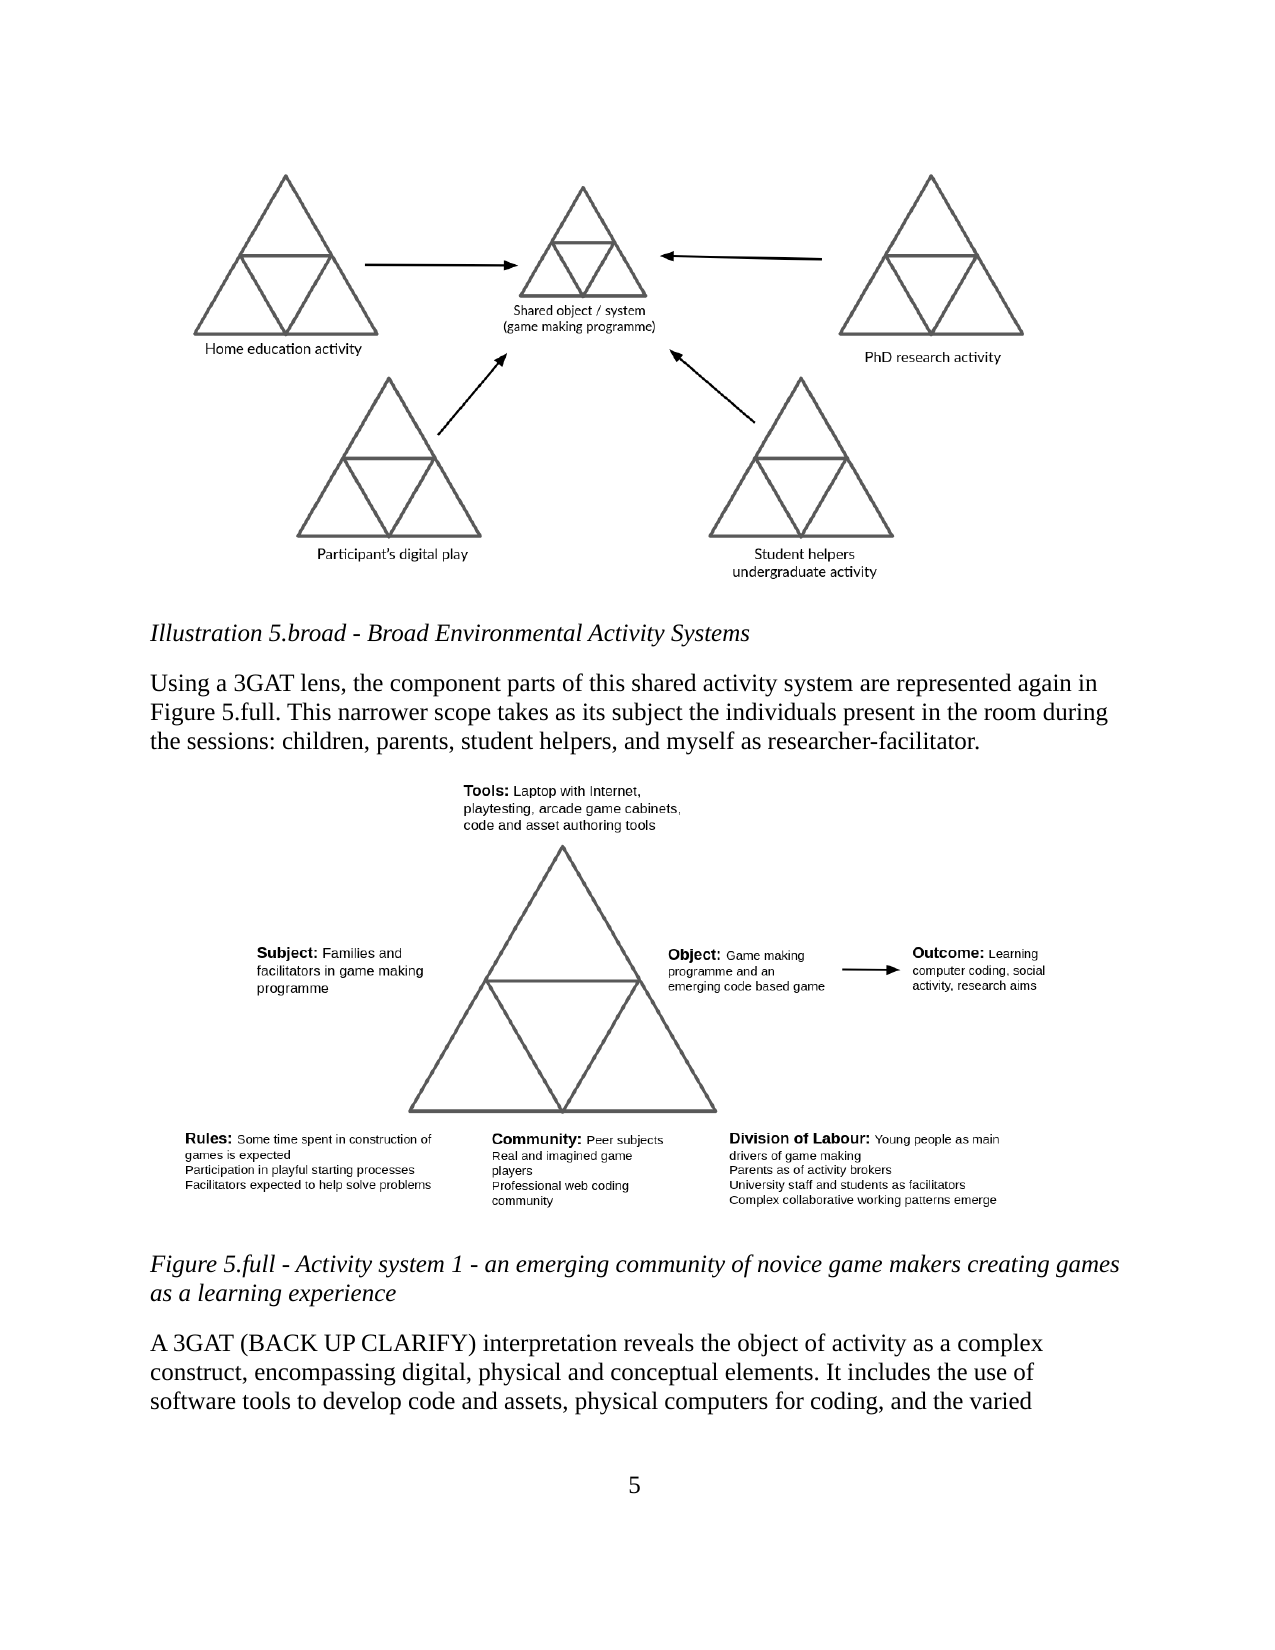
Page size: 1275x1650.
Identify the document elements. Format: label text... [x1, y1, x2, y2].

text Illustration 5.broad - Broad Environmental Activity Systems [150, 618, 1125, 647]
text A 3GAT (BACK UP CLARIFY) interpretation reveals the object of activity as a complex construct, encompassing digital, physical and conceptual elements. It includes the use of software tools to develop code and assets, physical computers for coding, and the varied [150, 1328, 1125, 1414]
picture [150, 763, 1077, 1237]
text Figure 5.full - Activity system 1 - an emerging community of novice game makers creating games as a learning experience [150, 1249, 1125, 1307]
text Using a 3GAT lens, the component parts of this shared activity system are represented again in Figure 5.full. This narrower scope takes as its subject the individuals present in the room during the sessions: children, parents, student helpers, and myself as researcher-facilitator. [150, 668, 1125, 755]
picture [150, 150, 1077, 606]
